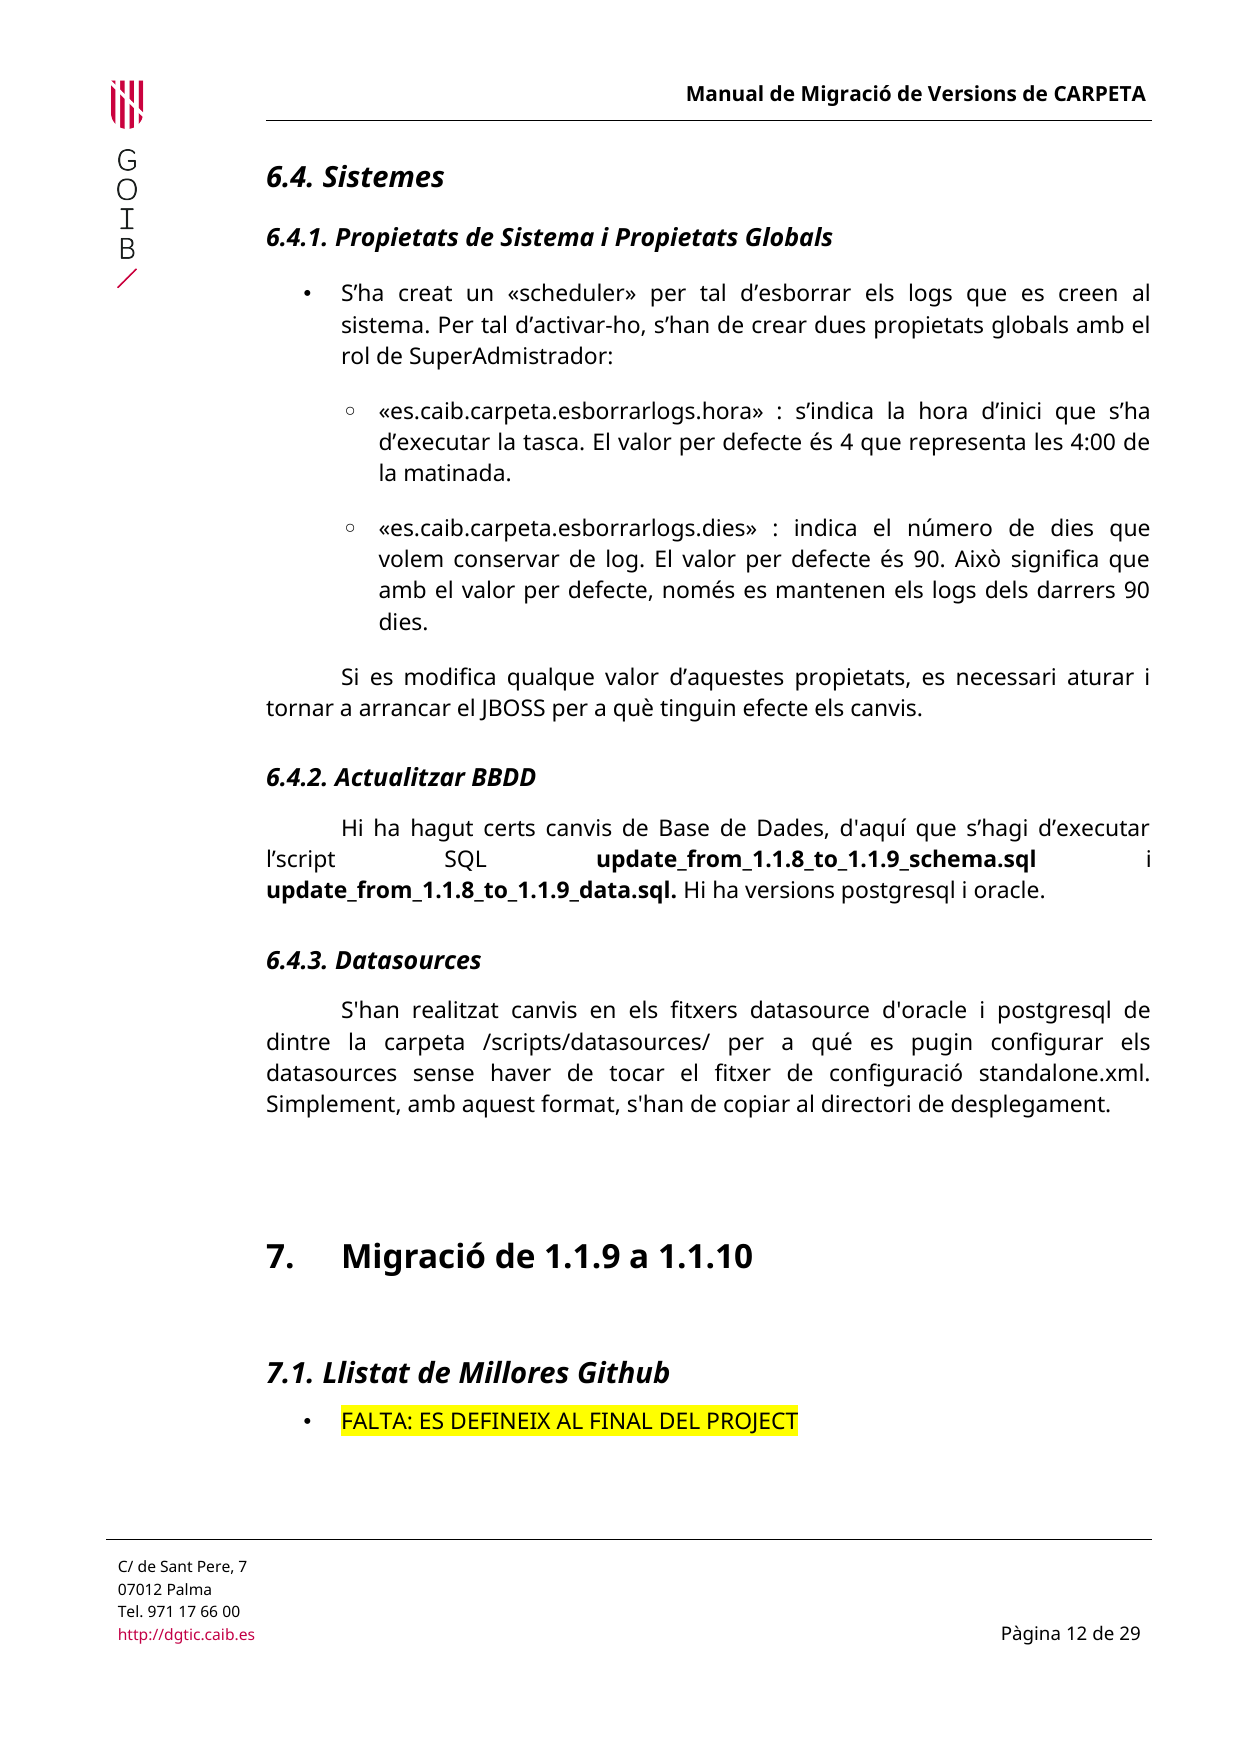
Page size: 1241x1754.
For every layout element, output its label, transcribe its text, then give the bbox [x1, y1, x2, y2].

subtitle Propietats de Sistema i Propietats Globals [266, 220, 1152, 254]
list «es.caib.carpeta.esborrarlogs.hora» : s’indica la hora d’inici que s’ha d’executar la tasca. El valor per defecte és 4 que representa les 4:00 de la matinada. [341, 394, 1152, 488]
subtitle Actualitzar BBDD [266, 760, 1152, 794]
subtitle Sistemes [266, 156, 1152, 196]
list S’ha creat un «scheduler» per tal d’esborrar els logs que es creen al sistema. Per tal d’activar-ho, s’han de crear dues propietats globals amb el rol de SuperAdmistrador: [303, 277, 1152, 371]
subtitle Llistat de Millores Github [266, 1352, 1152, 1392]
subtitle Datasources [266, 942, 1152, 976]
text Si es modifica qualque valor d’aquestes propietats, es necessari aturar i tornar a arrancar el JBOSS per a què tinguin efecte els canvis. [266, 660, 1152, 723]
list «es.caib.carpeta.esborrarlogs.dies» : indica el número de dies que volem conservar de log. El valor per defecte és 90. Això significa que amb el valor per defecte, només es mantenen els logs dels darrers 90 dies. [341, 512, 1152, 637]
subtitle Migració de 1.1.9 a 1.1.10 [266, 1233, 1152, 1278]
list Hi ha hagut certs canvis de Base de Dades, d'aquí que s’hagi d’executar l’script SQL update_from_1.1.8_to_1.1.9_schema.sql i update_from_1.1.8_to_1.1.9_data.sql. Hi ha versions postgresql i oracle. [266, 812, 1152, 906]
picture [82, 57, 172, 319]
list FALTA: ES DEFINEIX AL FINAL DEL PROJECT [303, 1405, 1152, 1436]
text S'han realitzat canvis en els fitxers datasource d'oracle i postgresql de dintre la carpeta /scripts/datasources/ per a qué es pugin configurar els datasources sense haver de tocar el fitxer de configuració standalone.xml. Simplement, amb aquest format, s'han de copiar al directori de desplegament. [266, 994, 1152, 1119]
